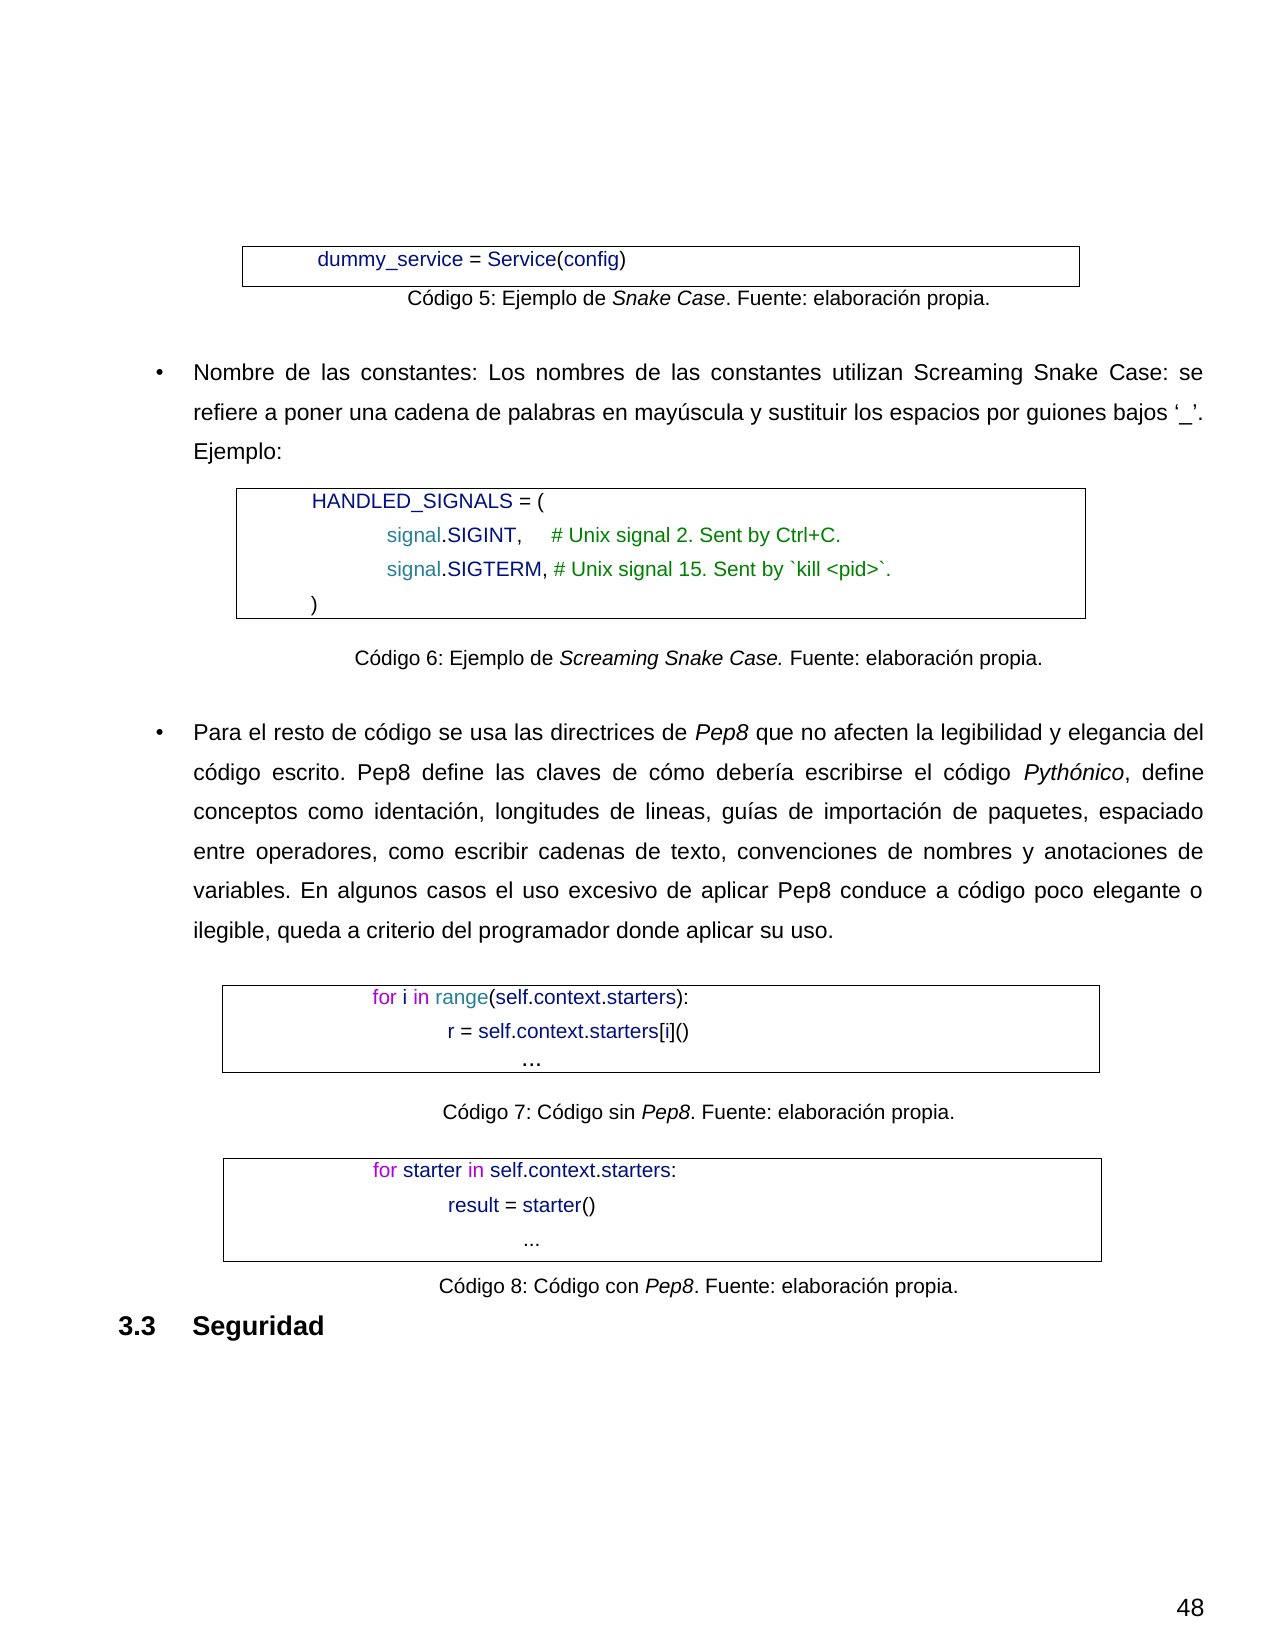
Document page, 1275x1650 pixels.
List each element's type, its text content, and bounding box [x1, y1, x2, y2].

list Código 5: Ejemplo de Snake Case. Fuente: elaboración propia. [156, 225, 1204, 310]
subtitle Seguridad [118, 1310, 1204, 1342]
list Código 7: Código sin Pep8. Fuente: elaboración propia. [156, 971, 1204, 1124]
list Para el resto de código se usa las directrices de Pep8 que no afecten la legibilidad y elegancia del código escrito. Pep8 define las claves de cómo debería escribirse el código Pythónico, define conceptos como identación, longitudes de lineas, guías de importación de paquetes, espaciado entre operadores, como escribir cadenas de texto, convenciones de nombres y anotaciones de variables. En algunos casos el uso excesivo de aplicar Pep8 conduce a código poco elegante o ilegible, queda a criterio del programador donde aplicar su uso. [156, 719, 1204, 943]
list Código 8: Código con Pep8. Fuente: elaboración propia. [156, 1137, 1204, 1298]
list Nombre de las constantes: Los nombres de las constantes utilizan Screaming Snake Case: se refiere a poner una cadena de palabras en mayúscula y sustituir los espacios por guiones bajos ‘_’. Ejemplo: [156, 359, 1204, 464]
list Código 6: Ejemplo de Screaming Snake Case. Fuente: elaboración propia. [156, 492, 1204, 670]
